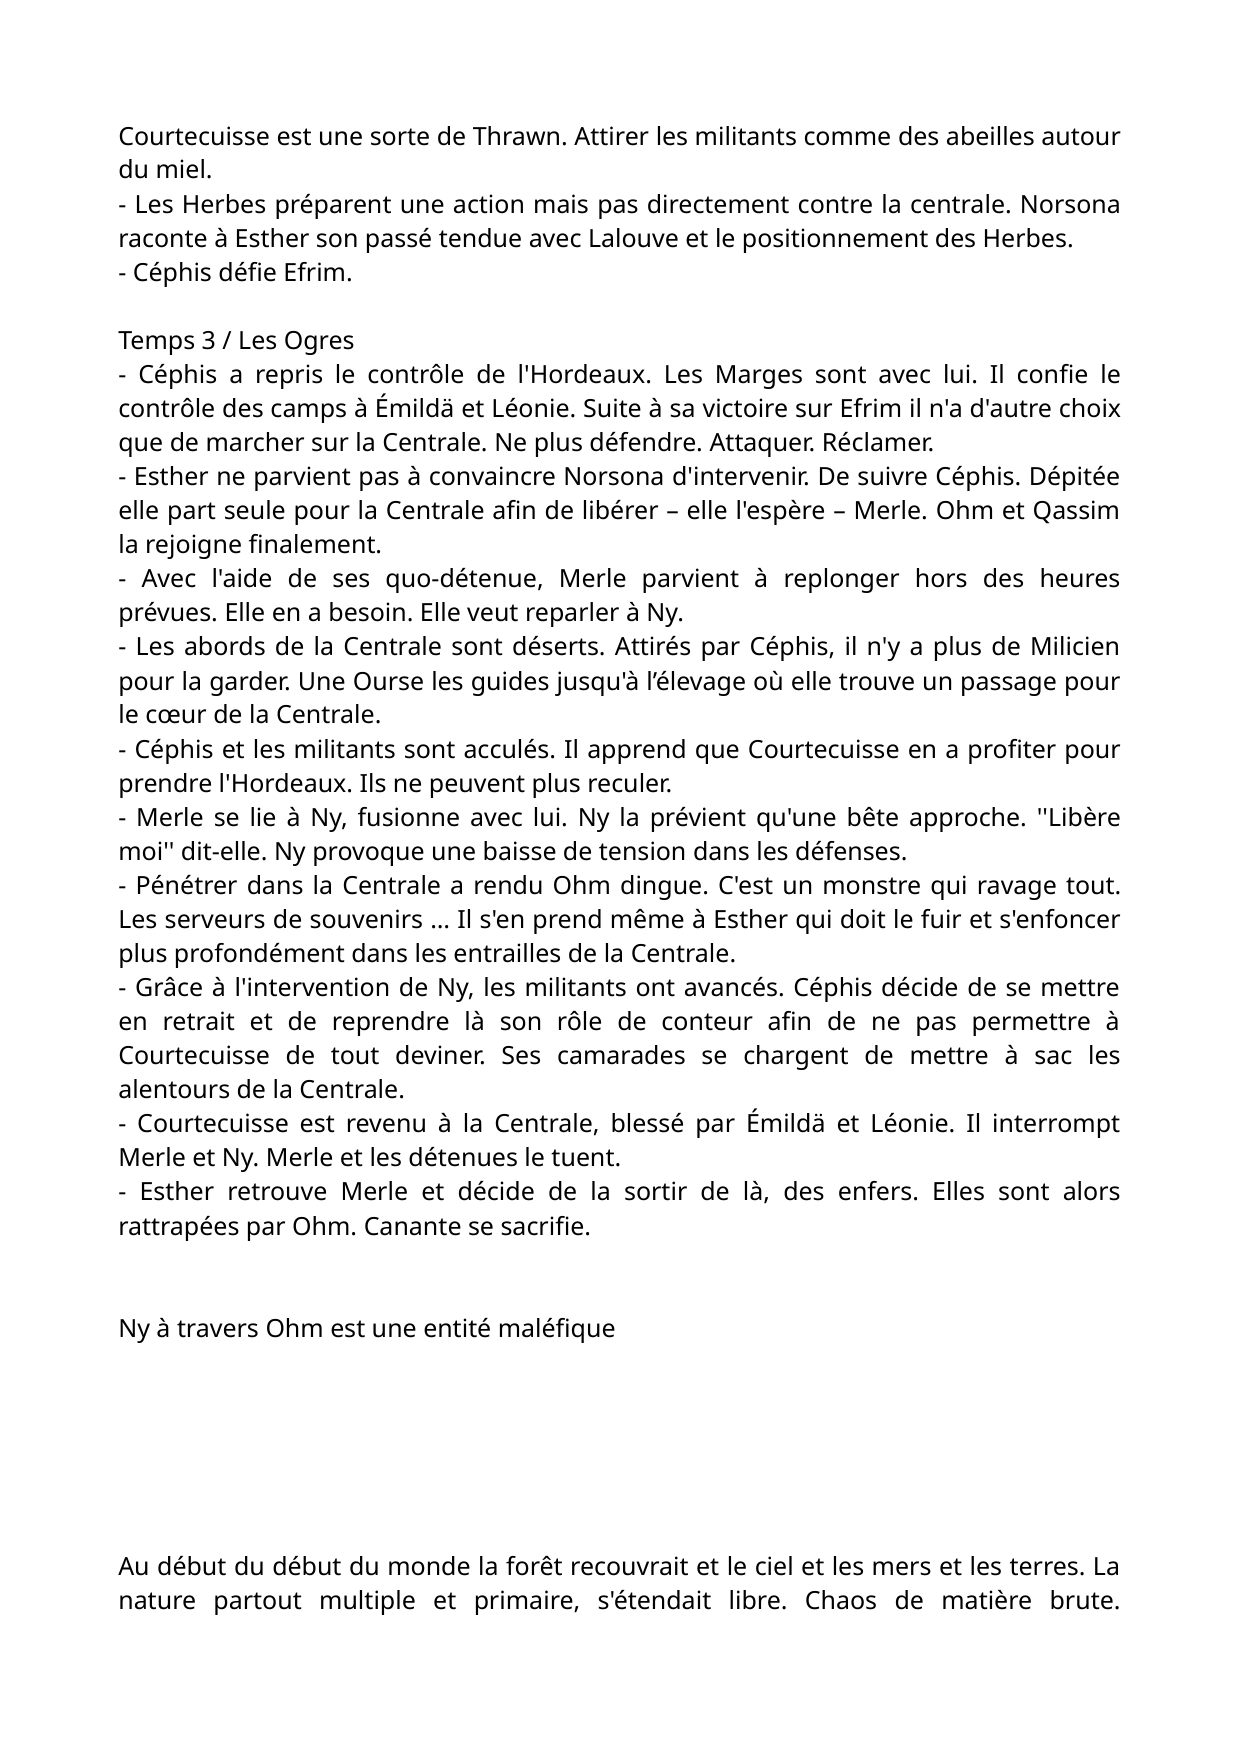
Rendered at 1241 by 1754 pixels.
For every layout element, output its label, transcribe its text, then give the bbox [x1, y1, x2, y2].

text - Merle se lie à Ny, fusionne avec lui. Ny la prévient qu'une bête approche. ''Libère moi'' dit-elle. Ny provoque une baisse de tension dans les défenses. [118, 799, 1122, 867]
text Courtecuisse est une sorte de Thrawn. Attirer les militants comme des abeilles autour du miel. [118, 118, 1122, 186]
text - Pénétrer dans la Centrale a rendu Ohm dingue. C'est un monstre qui ravage tout. Les serveurs de souvenirs … Il s'en prend même à Esther qui doit le fuir et s'enfoncer plus profondément dans les entrailles de la Centrale. [118, 867, 1122, 970]
text - Courtecuisse est revenu à la Centrale, blessé par Émildä et Léonie. Il interrompt Merle et Ny. Merle et les détenues le tuent. [118, 1106, 1122, 1174]
text - Avec l'aide de ses quo-détenue, Merle parvient à replonger hors des heures prévues. Elle en a besoin. Elle veut reparler à Ny. [118, 561, 1122, 629]
text - Les abords de la Centrale sont déserts. Attirés par Céphis, il n'y a plus de Milicien pour la garder. Une Ourse les guides jusqu'à l’élevage où elle trouve un passage pour le cœur de la Centrale. [118, 629, 1122, 731]
text - Grâce à l'intervention de Ny, les militants ont avancés. Céphis décide de se mettre en retrait et de reprendre là son rôle de conteur afin de ne pas permettre à Courtecuisse de tout deviner. Ses camarades se chargent de mettre à sac les alentours de la Centrale. [118, 970, 1122, 1106]
text - Esther ne parvient pas à convaincre Norsona d'intervenir. De suivre Céphis. Dépitée elle part seule pour la Centrale afin de libérer – elle l'espère – Merle. Ohm et Qassim la rejoigne finalement. [118, 459, 1122, 561]
text - Esther retrouve Merle et décide de la sortir de là, des enfers. Elles sont alors rattrapées par Ohm. Canante se sacrifie. [118, 1174, 1122, 1242]
text - Céphis défie Efrim. [118, 254, 1122, 288]
text Ny à travers Ohm est une entité maléfique [118, 1310, 1122, 1344]
text - Céphis a repris le contrôle de l'Hordeaux. Les Marges sont avec lui. Il confie le contrôle des camps à Émildä et Léonie. Suite à sa victoire sur Efrim il n'a d'autre choix que de marcher sur la Centrale. Ne plus défendre. Attaquer. Réclamer. [118, 357, 1122, 459]
text Temps 3 / Les Ogres [118, 322, 1122, 357]
text Au début du début du monde la forêt recouvrait et le ciel et les mers et les terres. La nature partout multiple et primaire, s'étendait libre. Chaos de matière brute. [118, 1549, 1122, 1617]
text - Céphis et les militants sont acculés. Il apprend que Courtecuisse en a profiter pour prendre l'Hordeaux. Ils ne peuvent plus reculer. [118, 731, 1122, 799]
text - Les Herbes préparent une action mais pas directement contre la centrale. Norsona raconte à Esther son passé tendue avec Lalouve et le positionnement des Herbes. [118, 186, 1122, 254]
